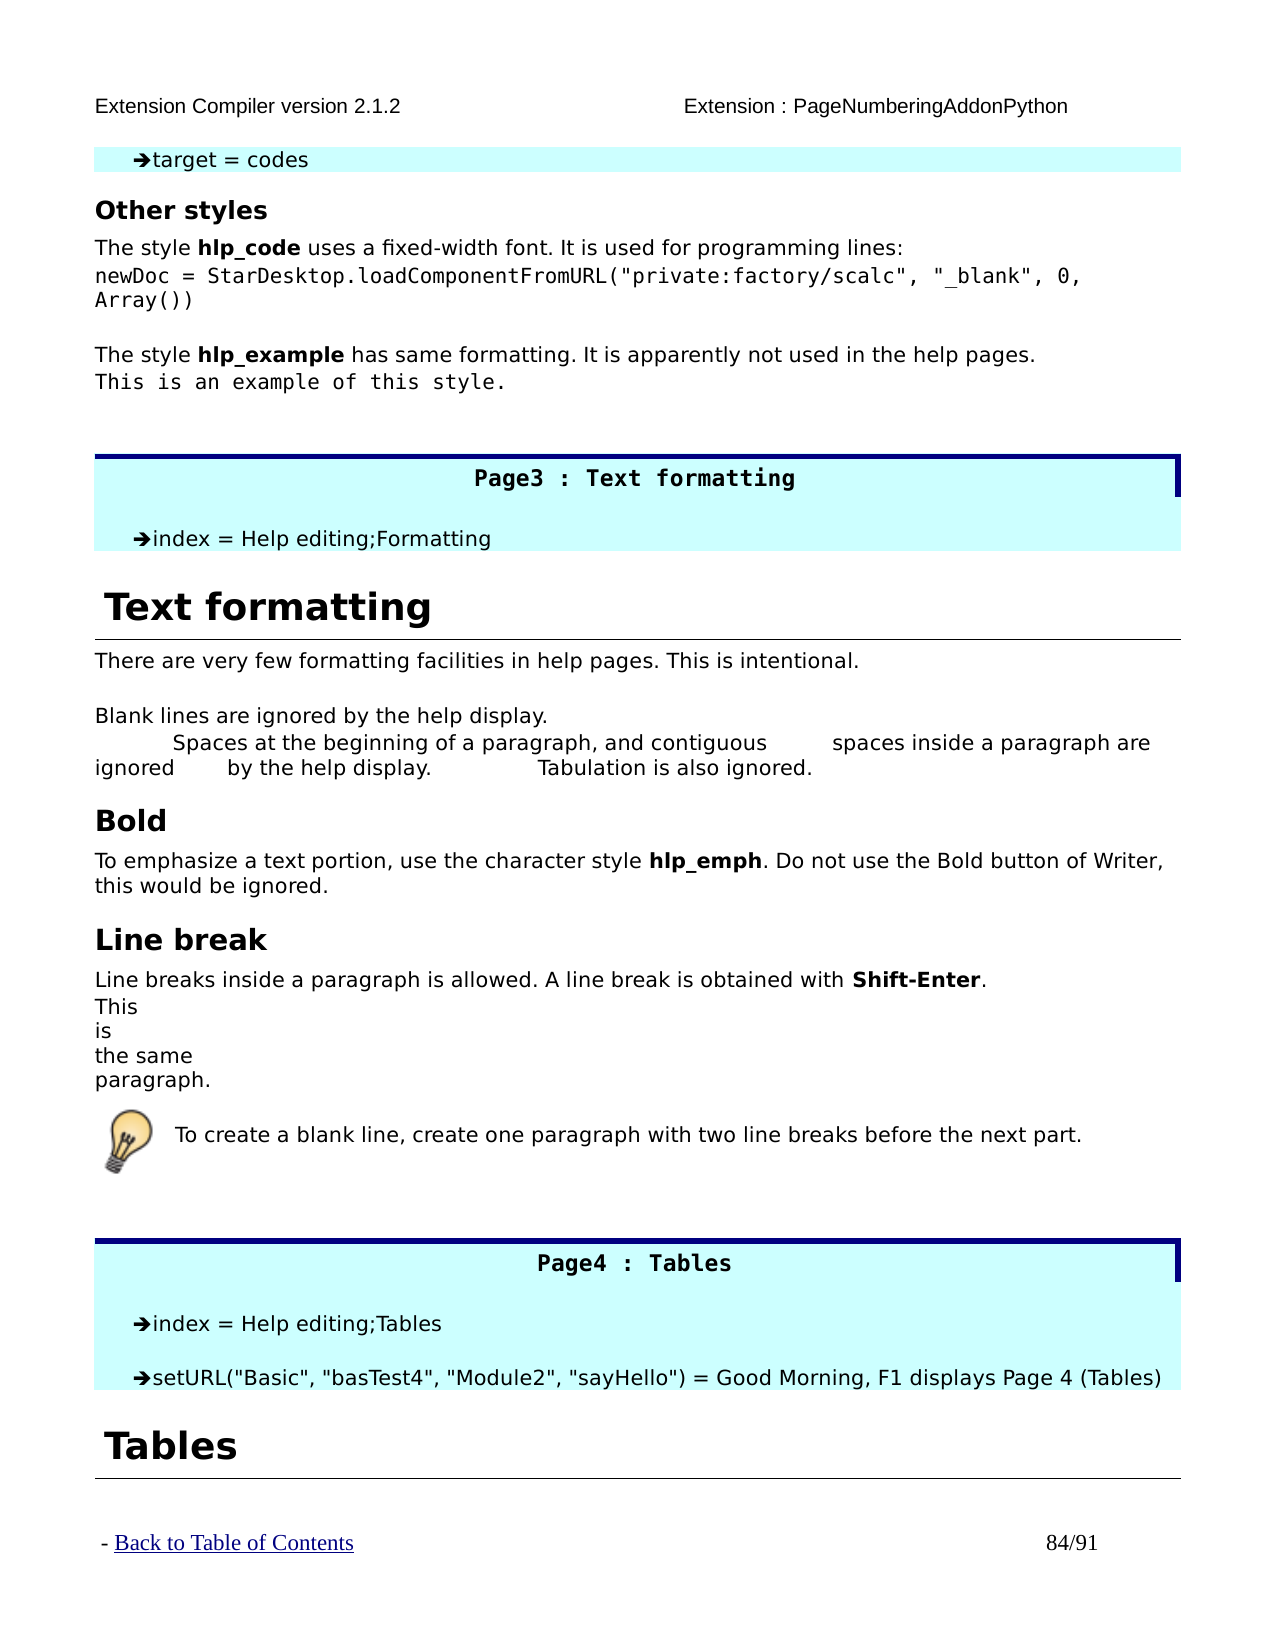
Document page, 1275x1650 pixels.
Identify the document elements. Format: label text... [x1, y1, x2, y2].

text The style hlp_code uses a fixed-width font. It is used for programming lines: [94, 236, 1181, 261]
list target = codes [94, 147, 1181, 172]
text Bold [94, 805, 1181, 839]
text This is the same paragraph. [94, 995, 1181, 1093]
text The style hlp_example has same formatting. It is apparently not used in the help pages. [94, 342, 1181, 367]
text Spaces at the beginning of a paragraph, and contiguous spaces inside a paragraph are ignored by the help display. Tabulation is also ignored. [94, 731, 1181, 780]
text There are very few formatting facilities in help pages. This is intentional. [94, 649, 1181, 673]
text Tables [94, 1415, 1181, 1478]
text This is an example of this style. [94, 370, 1181, 394]
list setURL("Basic", "basTest4", "Module2", "sayHello") = Good Morning, F1 displays Page 4 (Tables) [94, 1366, 1181, 1390]
text newDoc = StarDesktop.loadComponentFromURL("private:factory/scalc", "_blank", 0, Array()) [94, 264, 1181, 313]
text To emphasize a text portion, use the character style hlp_emph. Do not use the Bold button of Writer, this would be ignored. [94, 849, 1181, 898]
text Page4 : Tables [94, 1239, 1175, 1282]
text Other styles [94, 197, 1181, 226]
text Line break [94, 923, 1181, 957]
text Page3 : Text formatting [94, 455, 1175, 497]
list index = Help editing;Formatting [94, 527, 1181, 551]
list index = Help editing;Tables [94, 1312, 1181, 1336]
text Blank lines are ignored by the help display. [94, 703, 1181, 728]
picture [95, 1105, 163, 1179]
text Text formatting [94, 576, 1181, 639]
list To create a blank line, create one paragraph with two line breaks before the next part. [163, 1105, 1181, 1179]
text Line breaks inside a paragraph is allowed. A line break is obtained with Shift-Enter. [94, 968, 1181, 992]
